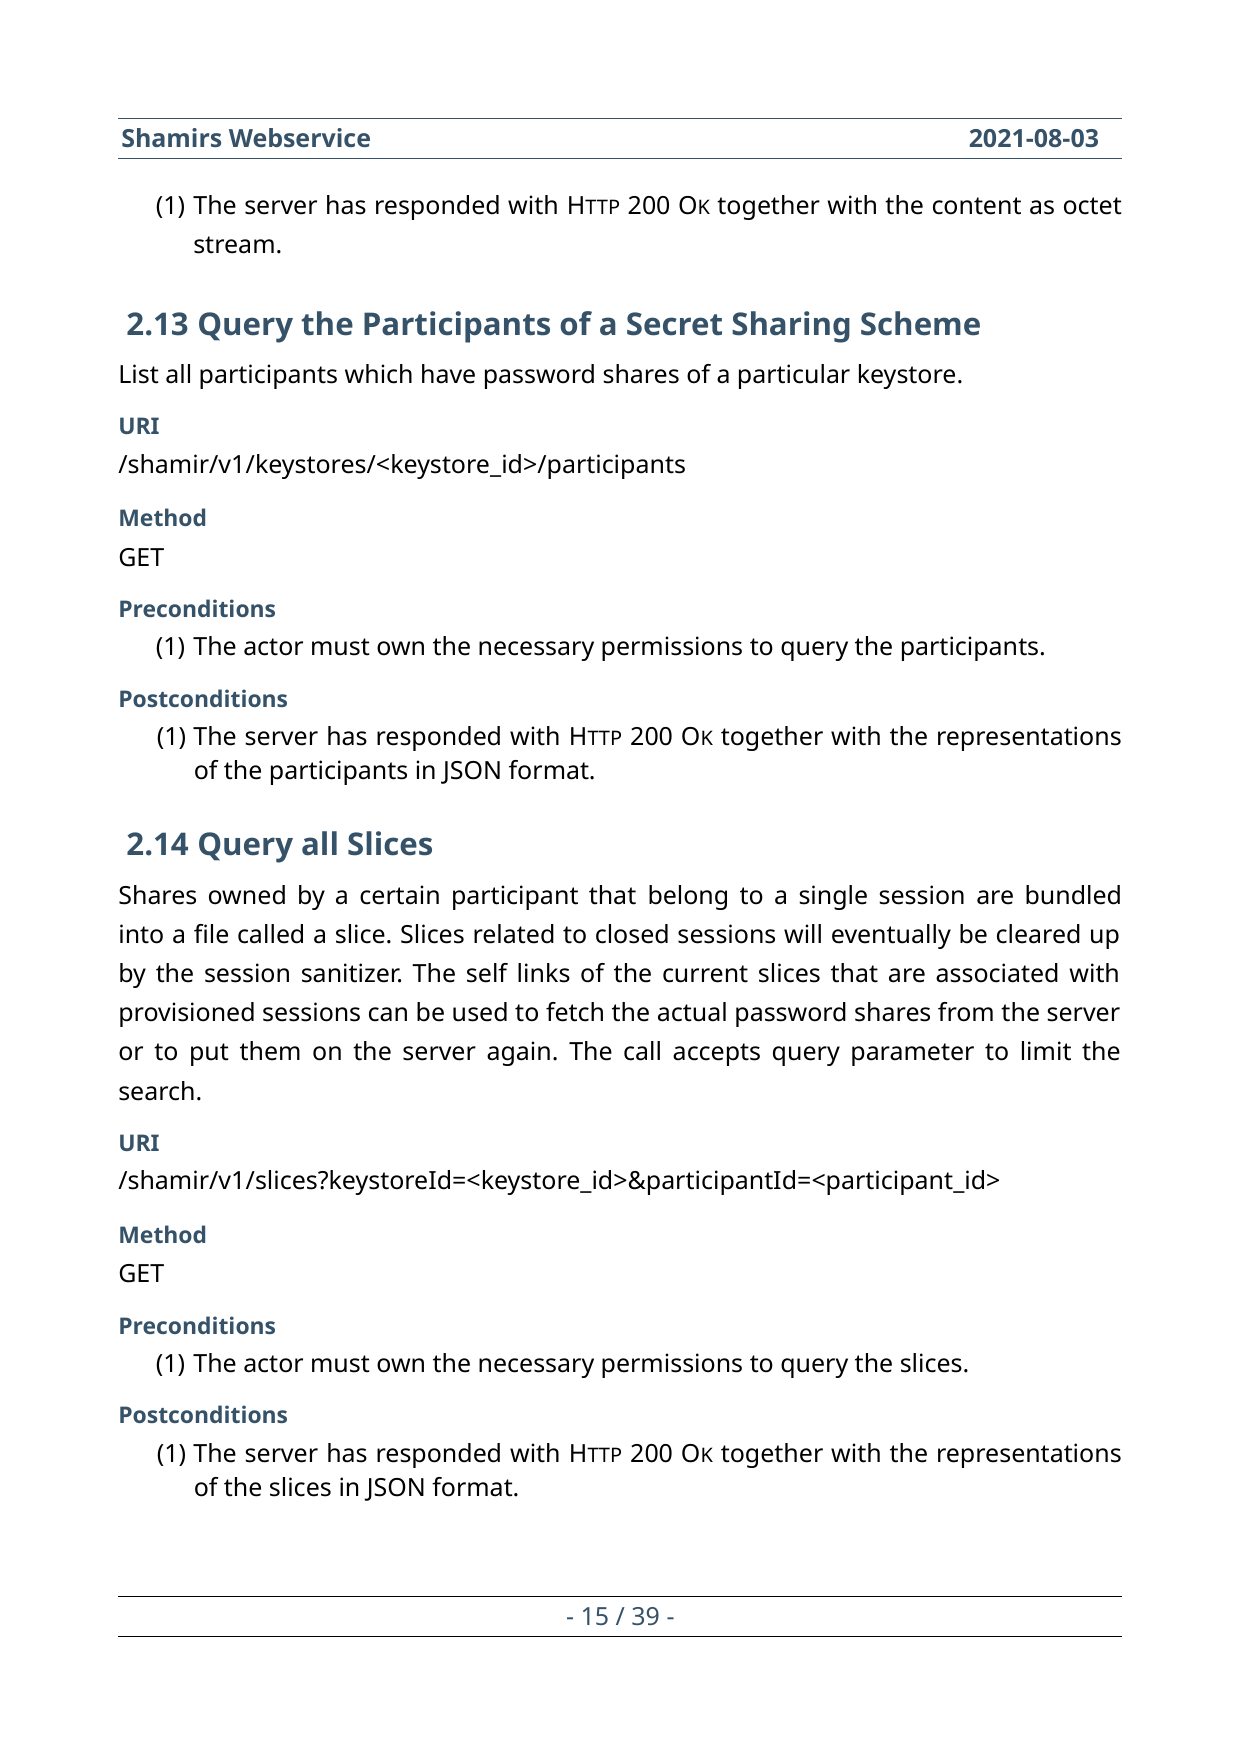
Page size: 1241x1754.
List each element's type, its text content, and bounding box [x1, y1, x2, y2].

text Preconditions [118, 1309, 1122, 1341]
subtitle Query all Slices [118, 822, 1122, 865]
list The server has responded with Http 200 Ok together with the representations of the participants in JSON format. [157, 719, 1122, 787]
text /shamir/v1/slices?keystoreId=<keystore_id>&participantId=<participant_id> [118, 1163, 1122, 1197]
text URI [118, 410, 1122, 442]
subtitle Query the Participants of a Secret Sharing Scheme [118, 301, 1122, 344]
list The server has responded with Http 200 Ok together with the representations of the slices in JSON format. [157, 1435, 1122, 1503]
text URI [118, 1127, 1122, 1158]
text Method [118, 500, 1122, 534]
list The actor must own the necessary permissions to query the slices. [156, 1346, 1122, 1379]
text List all participants which have password shares of a particular keystore. [118, 357, 1122, 391]
text Postconditions [118, 1399, 1122, 1431]
text /shamir/v1/keystores/<keystore_id>/participants [118, 446, 1122, 480]
text Method [118, 1217, 1122, 1251]
text Postconditions [118, 683, 1122, 714]
list The actor must own the necessary permissions to query the participants. [156, 629, 1122, 663]
text Shares owned by a certain participant that belong to a single session are bundled into a file called a slice. Slices related to closed sessions will eventually be cleared up by the session sanitizer. The self links of the current slices that are associated with provisioned sessions can be used to fetch the actual password shares from the server or to put them on the server again. The call accepts query parameter to limit the search. [118, 877, 1122, 1107]
list The server has responded with Http 200 Ok together with the content as octet stream. [156, 188, 1122, 261]
text Preconditions [118, 593, 1122, 624]
text GET [118, 539, 1122, 573]
text GET [118, 1256, 1122, 1290]
